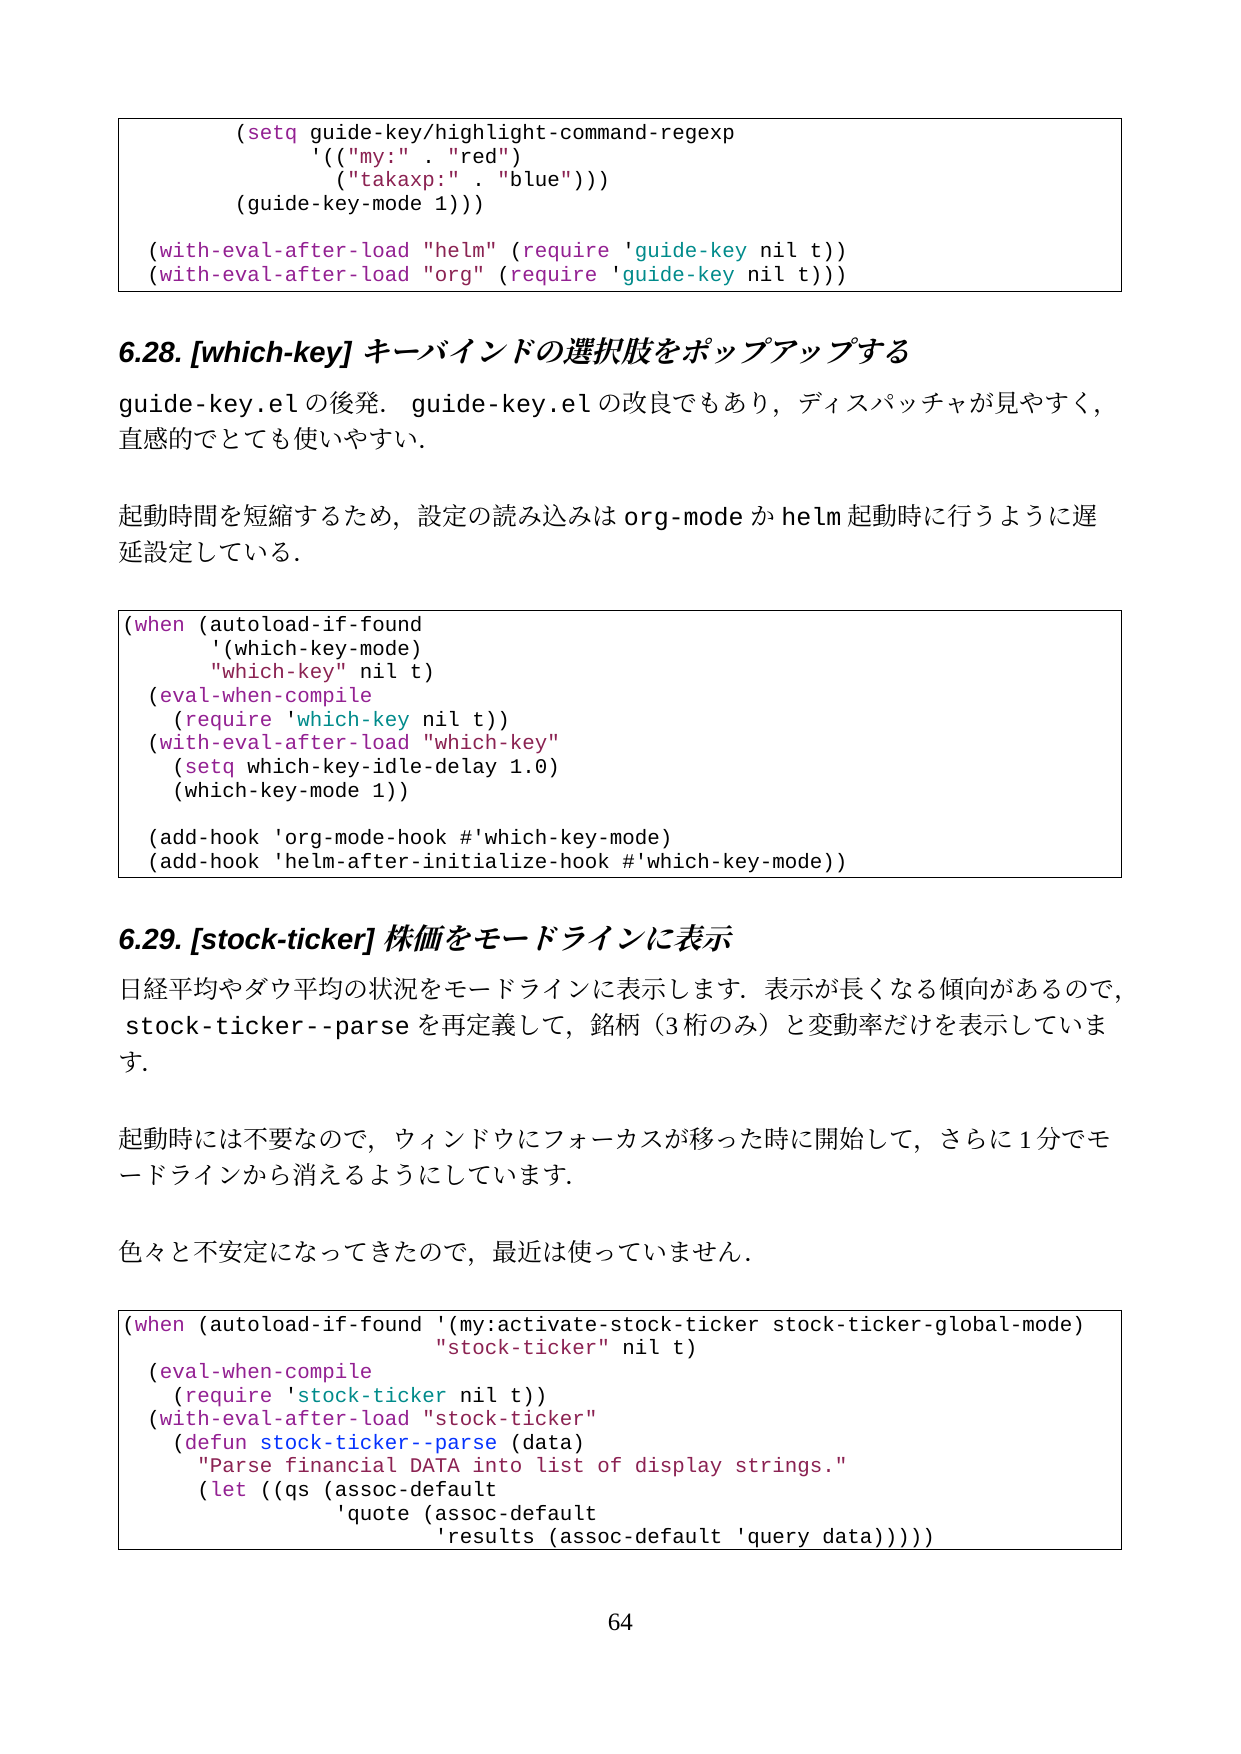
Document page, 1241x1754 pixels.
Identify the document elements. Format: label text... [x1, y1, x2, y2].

text "stock-ticker" nil t) [119, 1333, 1121, 1357]
text 起動時間を短縮するため，設定の読み込みは org-mode か helm 起動時に行うように遅延設定している． [118, 497, 1122, 598]
text 'quote (assoc-default [119, 1499, 1121, 1522]
text '(which-key-mode) [119, 634, 1121, 657]
text (setq which-key-idle-delay 1.0) [119, 752, 1121, 776]
text (require 'stock-ticker nil t)) [119, 1381, 1121, 1404]
text (let ((qs (assoc-default [119, 1475, 1121, 1499]
text (require 'which-key nil t)) [119, 705, 1121, 728]
text (eval-when-compile [119, 681, 1121, 705]
text (with-eval-after-load "which-key" [119, 728, 1121, 752]
text 起動時には不要なので，ウィンドウにフォーカスが移った時に開始して，さらに1分でモードラインから消えるようにしています． [118, 1119, 1122, 1220]
subtitle [which-key] キーバインドの選択肢をポップアップする [118, 329, 1122, 371]
text (which-key-mode 1)) [119, 776, 1121, 799]
text (with-eval-after-load "stock-ticker" [119, 1404, 1121, 1428]
text "which-key" nil t) [119, 657, 1121, 681]
text (eval-when-compile [119, 1357, 1121, 1381]
text (with-eval-after-load "org" (require 'guide-key nil t))) [119, 260, 1121, 291]
text (with-eval-after-load "helm" (require 'guide-key nil t)) [119, 236, 1121, 260]
text (guide-key-mode 1))) [119, 189, 1121, 213]
text 'results (assoc-default 'query data))))) [119, 1522, 1121, 1549]
text (add-hook 'helm-after-initialize-hook #'which-key-mode)) [119, 847, 1121, 877]
subtitle [stock-ticker] 株価をモードラインに表示 [118, 916, 1122, 957]
text 色々と不安定になってきたので，最近は使っていません． [118, 1232, 1122, 1297]
text "Parse financial DATA into list of display strings." [119, 1452, 1121, 1475]
text 日経平均やダウ平均の状況をモードラインに表示します．表示が長くなる傾向があるので， stock-ticker--parse を再定義して，銘柄（3桁のみ）と変動率だけを表示しています． [118, 970, 1122, 1107]
text (add-hook 'org-mode-hook #'which-key-mode) [119, 823, 1121, 847]
text (when (autoload-if-found '(my:activate-stock-ticker stock-ticker-global-mode) [119, 1311, 1121, 1333]
text '(("my:" . "red") [119, 142, 1121, 165]
text (defun stock-ticker--parse (data) [119, 1428, 1121, 1452]
text guide-key.el の後発． guide-key.el の改良でもあり，ディスパッチャが見やすく，直感的でとても使いやすい． [118, 383, 1122, 484]
text (setq guide-key/highlight-command-regexp [119, 119, 1121, 142]
text (when (autoload-if-found [119, 611, 1121, 634]
text ("takaxp:" . "blue"))) [119, 165, 1121, 189]
